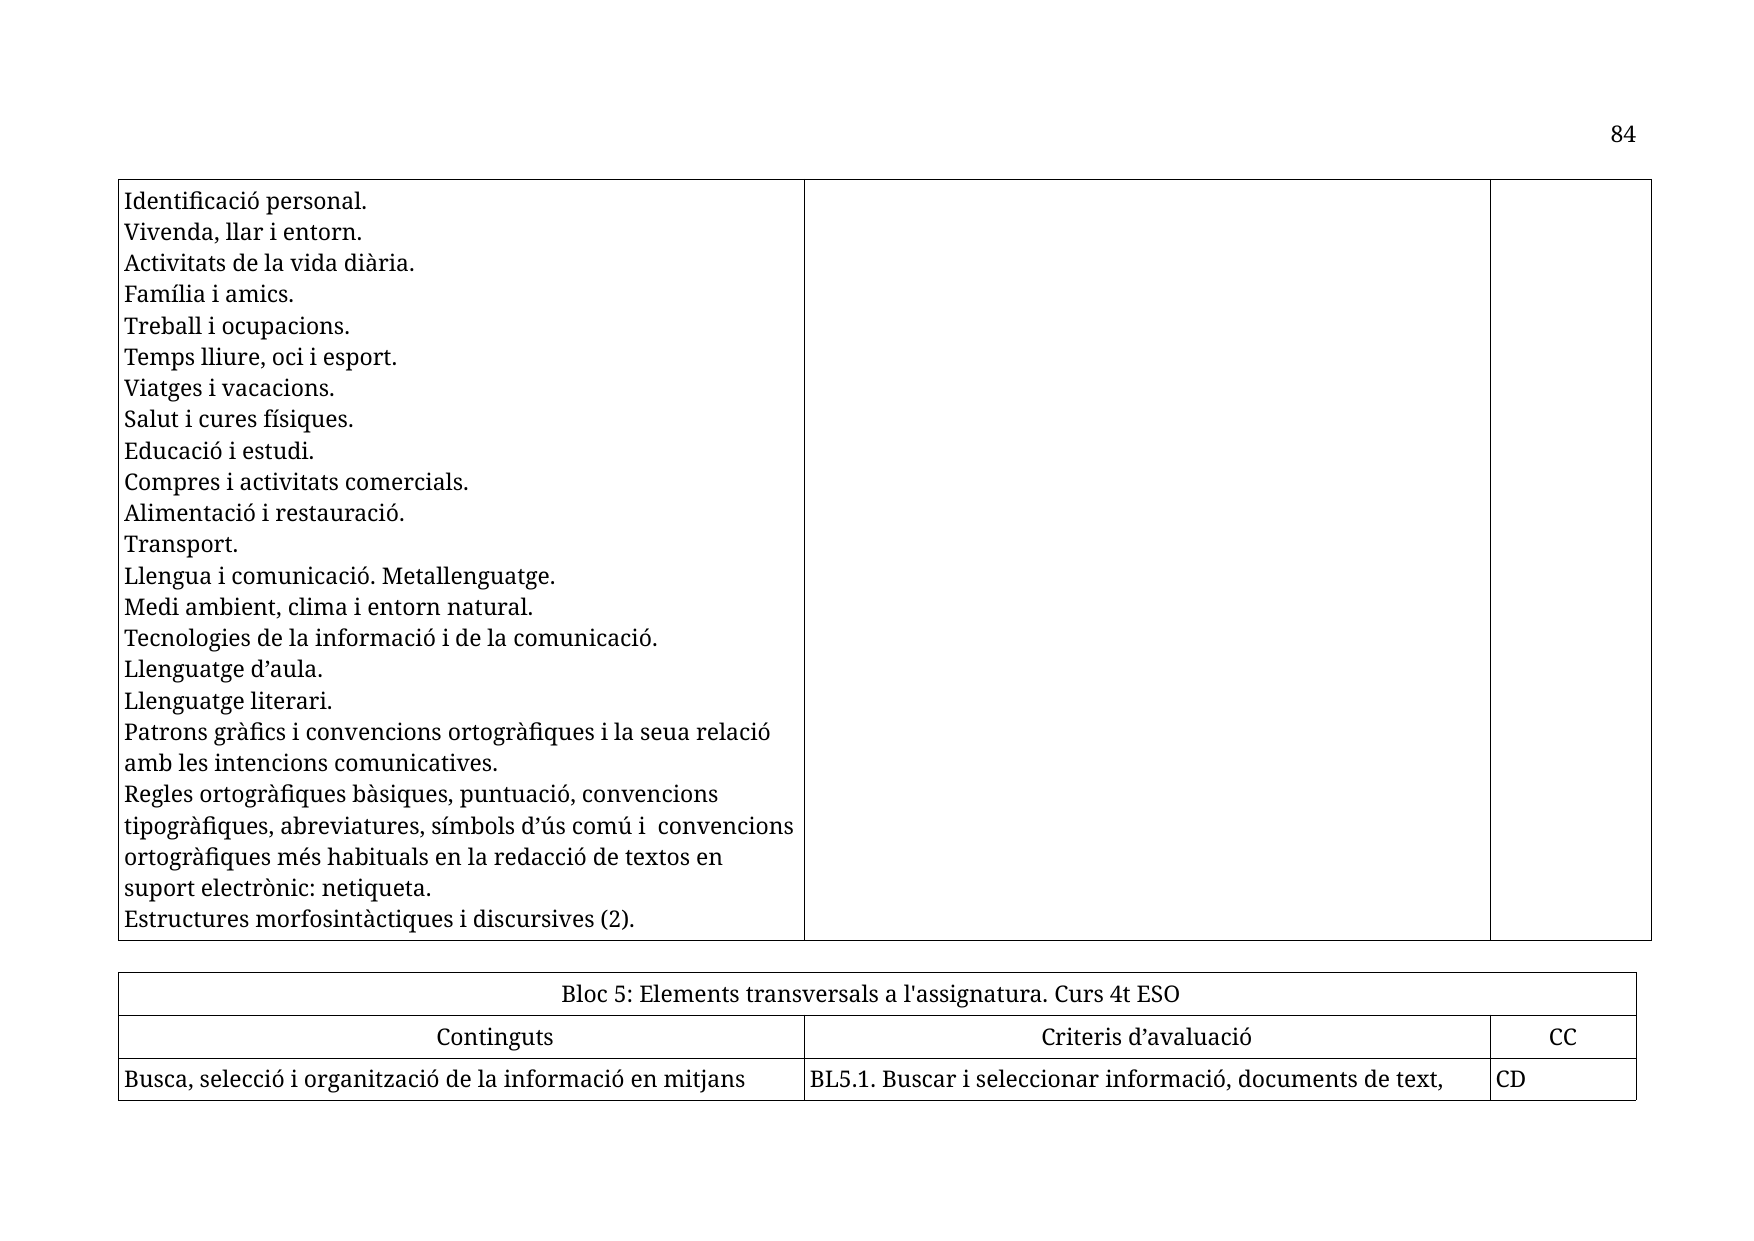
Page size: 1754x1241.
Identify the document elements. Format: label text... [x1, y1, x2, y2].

table_cell Identificació personal. Vivenda, llar i entorn. Activitats de la vida diària. Família i amics. Treball i ocupacions. Temps lliure, oci i esport. Viatges i vacacions. Salut i cures físiques. Educació i estudi. Compres i activitats comercials. Alimentació i restauració. Transport. Llengua i comunicació. Metallenguatge. Medi ambient, clima i entorn natural. Tecnologies de la informació i de la comunicació. Llenguatge d’aula. Llenguatge literari. Patrons gràfics i convencions ortogràfiques i la seua relació amb les intencions comunicatives. Regles ortogràfiques bàsiques, puntuació, convencions tipogràfiques, abreviatures, símbols d’ús comú i convencions ortogràfiques més habituals en la redacció de textos en suport electrònic: netiqueta. Estructures morfosintàctiques i discursives (2). [119, 180, 804, 940]
table_header Bloc 5: Elements transversals a l'assignatura. Curs 4t ESO [119, 973, 1636, 1014]
table_cell Continguts [119, 1016, 804, 1057]
table_cell Busca, selecció i organització de la informació en mitjans [119, 1059, 804, 1100]
table_cell CC [1491, 1016, 1636, 1057]
table_cell [805, 180, 1490, 940]
table_cell BL5.1. Buscar i seleccionar informació, documents de text, [805, 1059, 1490, 1100]
table_cell Criteris d’avaluació [805, 1016, 1490, 1057]
table_cell [1491, 180, 1651, 940]
table_cell CD [1491, 1059, 1636, 1100]
